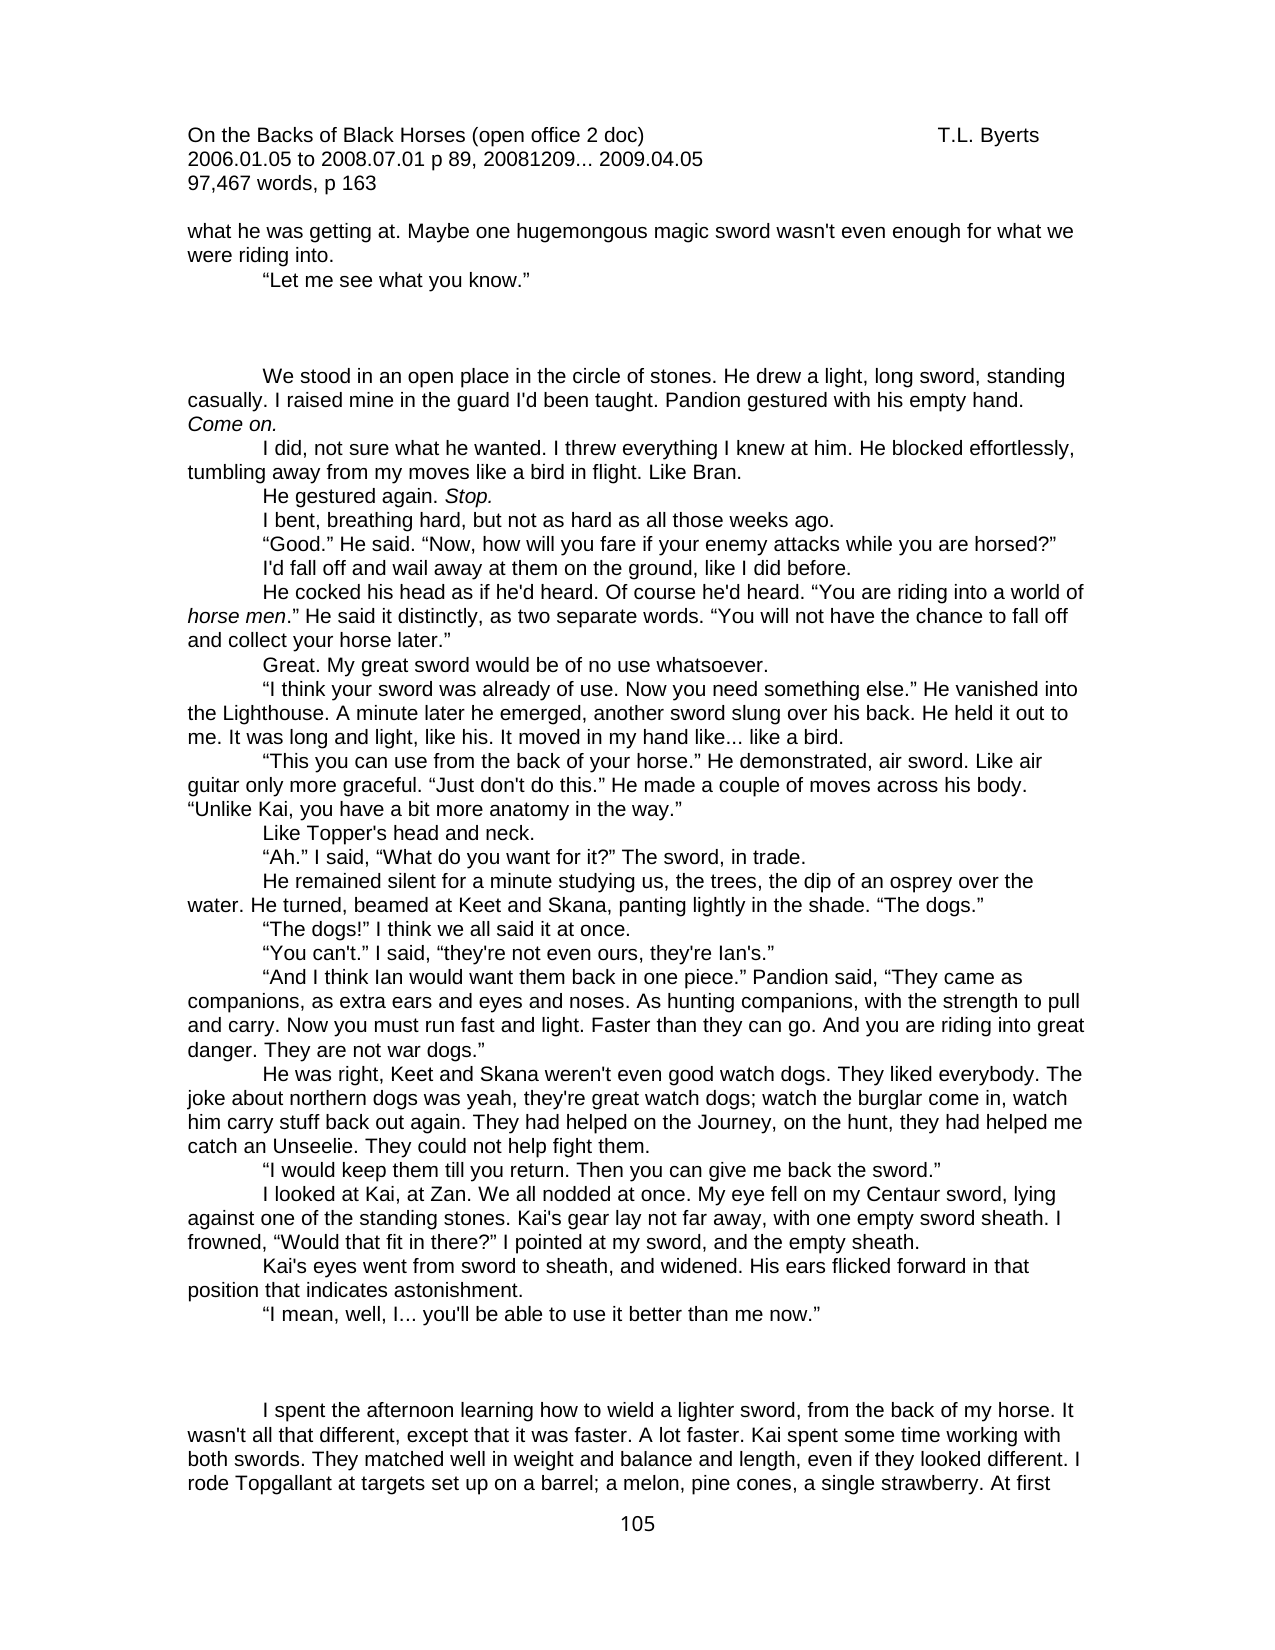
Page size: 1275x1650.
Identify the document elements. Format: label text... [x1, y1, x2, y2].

text “I think your sword was already of use. Now you need something else.” He vanished into the Lighthouse. A minute later he emerged, another sword slung over his back. He held it out to me. It was long and light, like his. It moved in my hand like... like a bird. [187, 677, 1087, 749]
text He cocked his head as if he'd heard. Of course he'd heard. “You are riding into a world of horse men.” He said it distinctly, as two separate words. “You will not have the chance to fall off and collect your horse later.” [187, 580, 1087, 652]
text Like Topper's head and neck. [187, 821, 1087, 845]
text I looked at Kai, at Zan. We all nodded at once. My eye fell on my Centaur sword, lying against one of the standing stones. Kai's gear lay not far away, with one empty sword sheath. I frowned, “Would that fit in there?” I pointed at my sword, and the empty sheath. [187, 1182, 1087, 1254]
text We stood in an open place in the circle of stones. He drew a light, long sword, standing casually. I raised mine in the guard I'd been taught. Pandion gestured with his empty hand. Come on. [187, 364, 1087, 436]
text “I would keep them till you return. Then you can give me back the sword.” [187, 1158, 1087, 1182]
text “Let me see what you know.” [187, 267, 1087, 292]
text I did, not sure what he wanted. I threw everything I knew at him. He blocked effortlessly, tumbling away from my moves like a bird in flight. Like Bran. [187, 436, 1087, 484]
text “I mean, well, I... you'll be able to use it better than me now.” [187, 1302, 1087, 1326]
text “You can't.” I said, “they're not even ours, they're Ian's.” [187, 941, 1087, 965]
text I bent, breathing hard, but not as hard as all those weeks ago. [187, 508, 1087, 532]
text “The dogs!” I think we all said it at once. [187, 917, 1087, 941]
text “And I think Ian would want them back in one piece.” Pandion said, “They came as companions, as extra ears and eyes and noses. As hunting companions, with the strength to pull and carry. Now you must run fast and light. Faster than they can go. And you are riding into great danger. They are not war dogs.” [187, 965, 1087, 1062]
text I spent the afternoon learning how to wield a lighter sword, from the back of my horse. It wasn't all that different, except that it was faster. A lot faster. Kai spent some time working with both swords. They matched well in weight and balance and length, even if they looked different. I rode Topgallant at targets set up on a barrel; a melon, pine cones, a single strawberry. At first [187, 1398, 1087, 1495]
text He was right, Keet and Skana weren't even good watch dogs. They liked everybody. The joke about northern dogs was yeah, they're great watch dogs; watch the burglar come in, watch him carry stuff back out again. They had helped on the Journey, on the hunt, they had helped me catch an Unseelie. They could not help fight them. [187, 1062, 1087, 1158]
text He gestured again. Stop. [187, 484, 1087, 508]
text “Good.” He said. “Now, how will you fare if your enemy attacks while you are horsed?” [187, 532, 1087, 556]
text “Ah.” I said, “What do you want for it?” The sword, in trade. [187, 845, 1087, 869]
text Great. My great sword would be of no use whatsoever. [187, 652, 1087, 677]
text Kai's eyes went from sword to sheath, and widened. His ears flicked forward in that position that indicates astonishment. [187, 1254, 1087, 1302]
text I'd fall off and wail away at them on the ground, like I did before. [187, 556, 1087, 580]
text what he was getting at. Maybe one hugemongous magic sword wasn't even enough for what we were riding into. [187, 219, 1087, 267]
text He remained silent for a minute studying us, the trees, the dip of an osprey over the water. He turned, beamed at Keet and Skana, panting lightly in the shade. “The dogs.” [187, 869, 1087, 917]
text “This you can use from the back of your horse.” He demonstrated, air sword. Like air guitar only more graceful. “Just don't do this.” He made a couple of moves across his body. “Unlike Kai, you have a bit more anatomy in the way.” [187, 749, 1087, 821]
